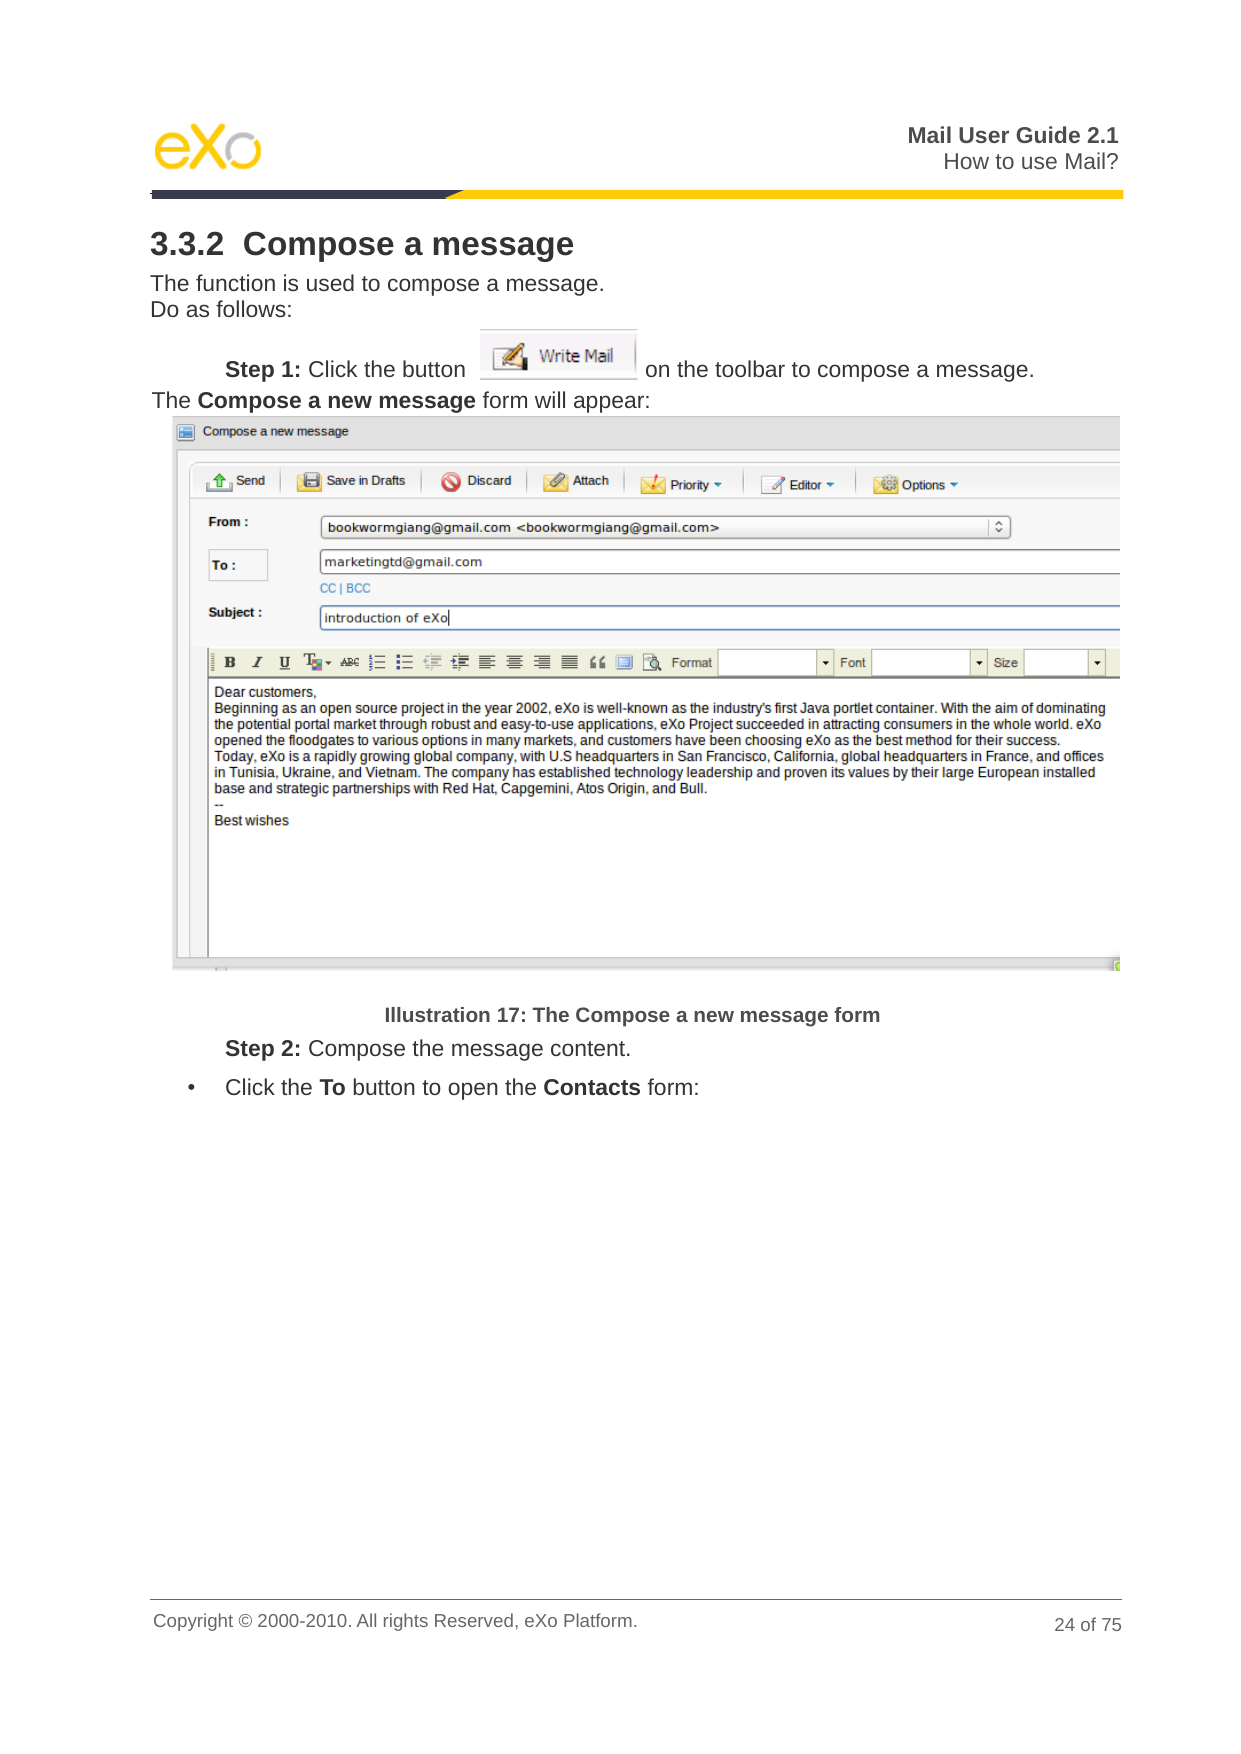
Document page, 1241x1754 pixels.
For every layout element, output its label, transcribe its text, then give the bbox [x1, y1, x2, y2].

list Illustration 17: The Compose a new message form [155, 971, 1110, 1026]
list Step 1: Click the button on the toolbar to compose a message. [187, 322, 1122, 387]
list Click the To button to open the Contacts form: [187, 1074, 1122, 1100]
picture [155, 123, 262, 170]
picture [151, 190, 1124, 199]
subtitle Compose a message [150, 223, 1122, 262]
list Step 2: Compose the message content. [155, 971, 1122, 1062]
text The function is used to compose a message. [150, 269, 1122, 296]
picture [479, 329, 638, 380]
list The Compose a new message form will appear: [114, 387, 1122, 413]
picture [172, 416, 1120, 971]
text Do as follows: [150, 296, 1122, 322]
